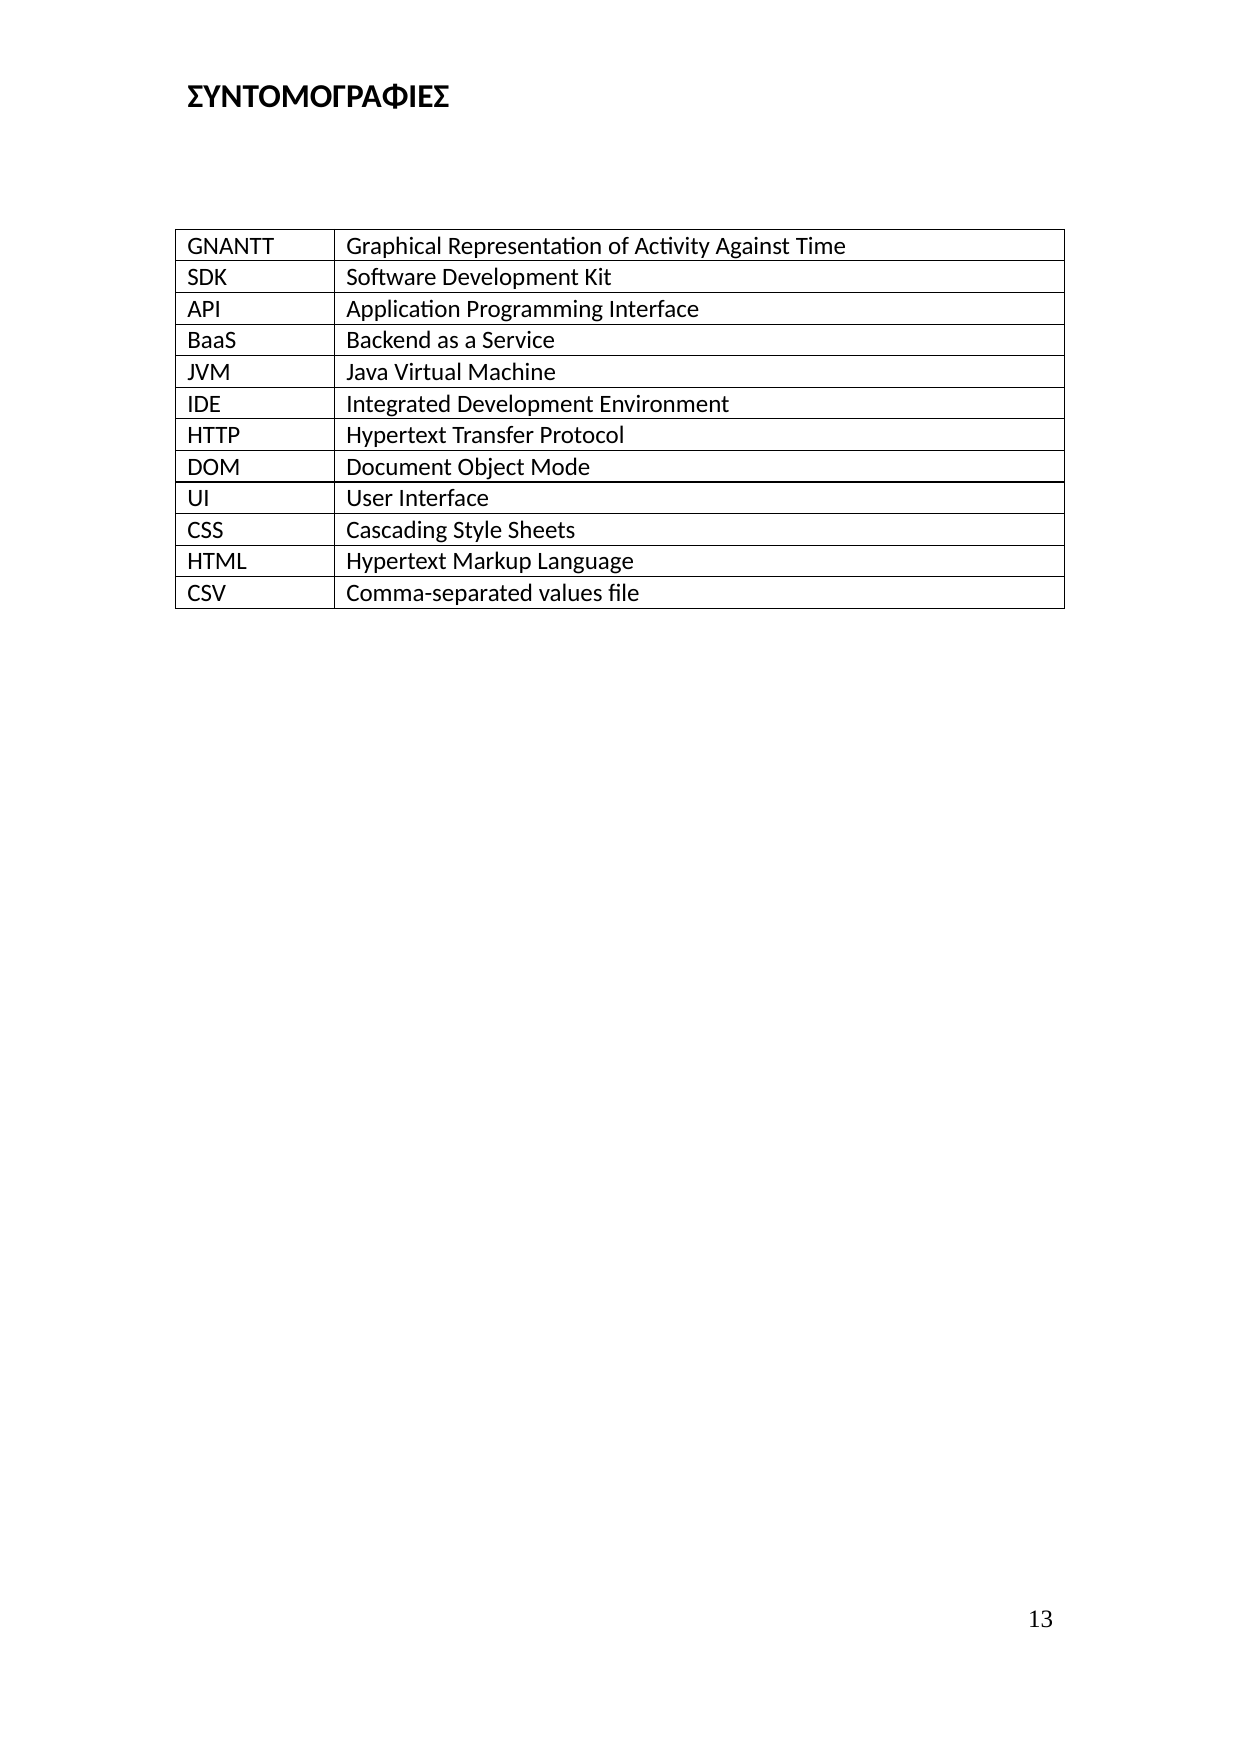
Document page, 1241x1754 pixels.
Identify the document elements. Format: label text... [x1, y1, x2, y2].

table_cell Integrated Development Environment [335, 388, 1064, 418]
table_cell JVM [176, 356, 334, 387]
table_cell SDK [176, 261, 334, 292]
table_cell DOM [176, 451, 334, 481]
table_cell Comma-separated values file [335, 577, 1064, 608]
table_header GNANTT [176, 230, 334, 260]
table_cell HTTP [176, 419, 334, 450]
table_cell BaaS [176, 325, 334, 355]
table_cell Backend as a Service [335, 325, 1064, 355]
table_header Graphical Representation of Activity Against Time [335, 230, 1064, 260]
table_cell Document Object Mode [335, 451, 1064, 481]
table_cell Hypertext Transfer Protocol [335, 419, 1064, 450]
table_cell Application Programming Interface [335, 293, 1064, 323]
table_cell Cascading Style Sheets [335, 514, 1064, 544]
table_cell IDE [176, 388, 334, 418]
table_cell Software Development Kit [335, 261, 1064, 292]
table_cell User Interface [335, 483, 1064, 513]
table_cell UI [176, 483, 334, 513]
table_cell CSS [176, 514, 334, 544]
table_cell Hypertext Markup Language [335, 546, 1064, 576]
table_cell HTML [176, 546, 334, 576]
subtitle ΣΥΝΤΟΜΟΓΡΑΦΙΕΣ [187, 75, 1053, 116]
table_cell API [176, 293, 334, 323]
table_cell CSV [176, 577, 334, 608]
table_cell Java Virtual Machine [335, 356, 1064, 387]
